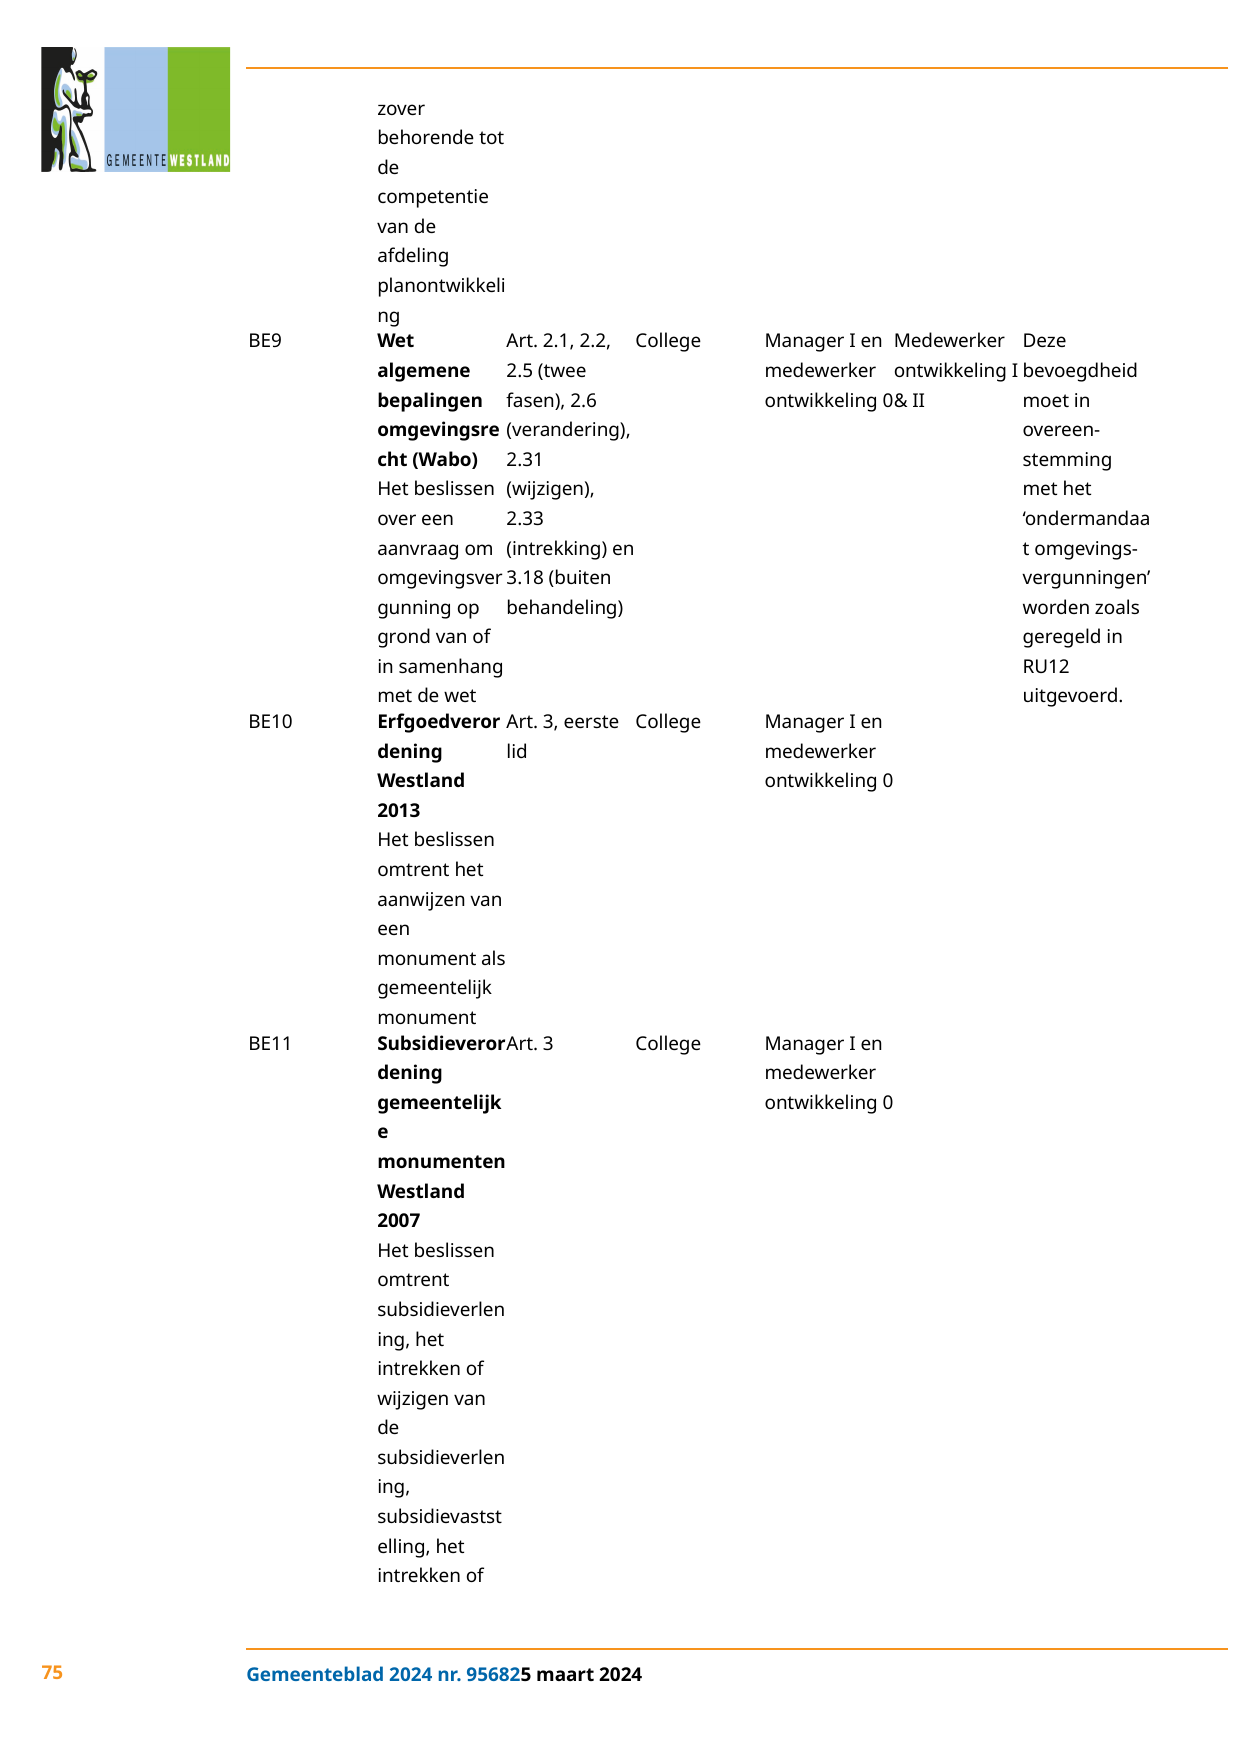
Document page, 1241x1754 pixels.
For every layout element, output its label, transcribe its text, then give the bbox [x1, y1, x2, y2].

table_cell Wet algemene bepalingen omgevingsrecht (Wabo) Het beslissen over een aanvraag om omgevingsvergunning op grond van of in samenhang met de wet [377, 328, 506, 708]
table_cell College [635, 328, 764, 708]
table_cell BE10 [248, 708, 377, 1030]
table_cell BE9 [248, 328, 377, 708]
table_cell Manager I en medewerker ontwikkeling 0 [764, 708, 893, 1030]
table_cell [894, 708, 1022, 1030]
table_cell College [635, 1030, 764, 1588]
table_cell Art. 2.1, 2.2, 2.5 (twee fasen), 2.6 (verandering), 2.31 (wijzigen), 2.33 (intrekking) en 3.18 (buiten behandeling) [506, 328, 635, 708]
table_cell [894, 95, 1022, 328]
table_cell [248, 95, 377, 328]
table_cell Deze bevoegdheid moet in overeen-stemming met het ‘ondermandaat omgevings- vergunningen’ worden zoals geregeld in RU12 uitgevoerd. [1023, 328, 1152, 708]
table_cell zover behorende tot de competentie van de afdeling planontwikkeling [377, 95, 506, 328]
table_cell Manager I en medewerker ontwikkeling 0 [764, 328, 893, 708]
table_cell College [635, 708, 764, 1030]
table_cell [506, 95, 635, 328]
picture [41, 47, 231, 172]
table_cell Medewerker ontwikkeling I & II [894, 328, 1022, 708]
table_cell [764, 95, 893, 328]
table_cell Art. 3, eerste lid [506, 708, 635, 1030]
table_cell Erfgoedverordening Westland 2013 Het beslissen omtrent het aanwijzen van een monument als gemeentelijk monument [377, 708, 506, 1030]
table_cell [635, 95, 764, 328]
table_cell Subsidieverordening gemeentelijke monumenten Westland 2007 Het beslissen omtrent subsidieverlening, het intrekken of wijzigen van de subsidieverlening, subsidievaststelling, het intrekken of [377, 1030, 506, 1588]
table_cell [1023, 95, 1152, 328]
table_cell BE11 [248, 1030, 377, 1588]
table_cell [1023, 708, 1152, 1030]
table_cell Manager I en medewerker ontwikkeling 0 [764, 1030, 893, 1588]
table_cell [894, 1030, 1022, 1588]
table_cell [1023, 1030, 1152, 1588]
table_cell Art. 3 [506, 1030, 635, 1588]
